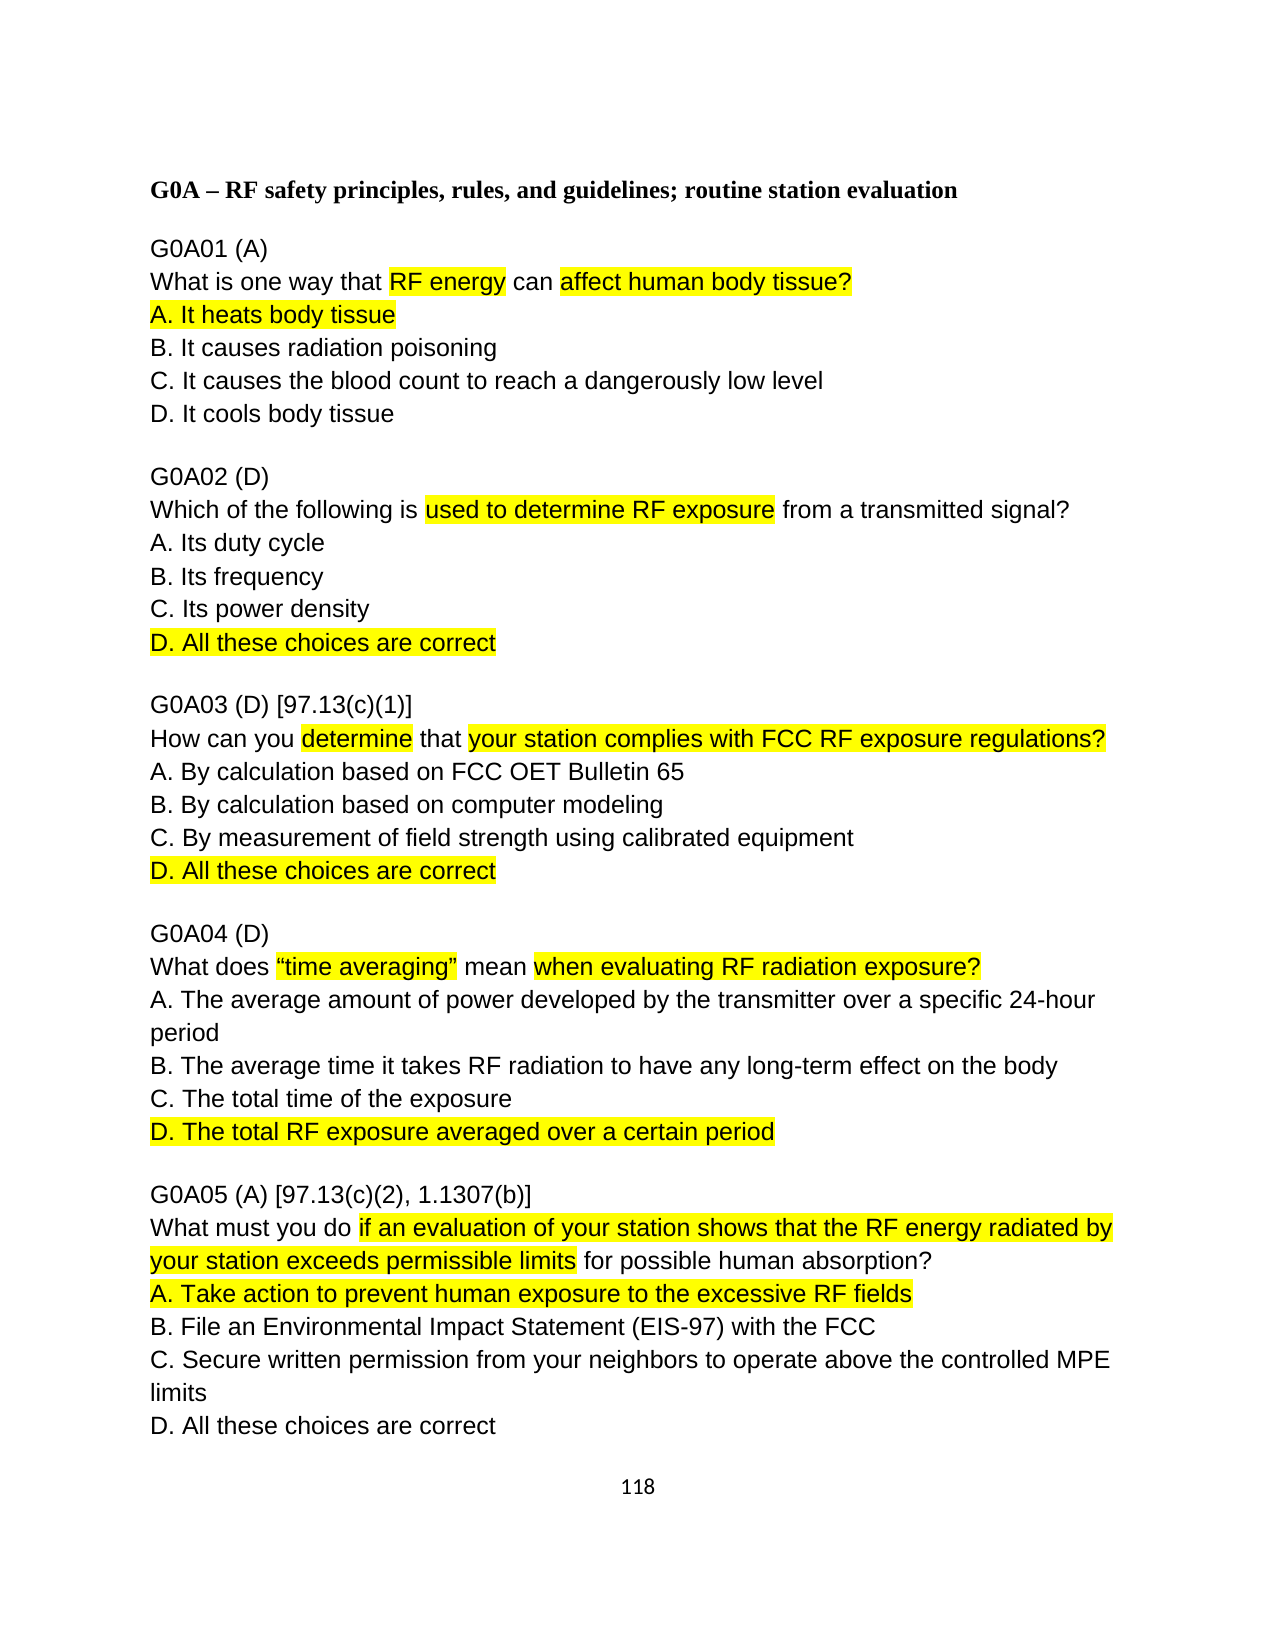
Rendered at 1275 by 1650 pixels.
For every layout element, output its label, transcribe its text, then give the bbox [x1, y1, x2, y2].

text G0A02 (D) Which of the following is used to determine RF exposure from a transmitted signal? A. Its duty cycle B. Its frequency C. Its power density D. All these choices are correct [150, 462, 1125, 656]
subtitle G0A – RF safety principles, rules, and guidelines; routine station evaluation [150, 176, 1125, 204]
text G0A05 (A) [97.13(c)(2), 1.1307(b)] What must you do if an evaluation of your station shows that the RF energy radiated by your station exceeds permissible limits for possible human absorption? A. Take action to prevent human exposure to the excessive RF fields B. File an Environmental Impact Statement (EIS-97) with the FCC C. Secure written permission from your neighbors to operate above the controlled MPE limits D. All these choices are correct [150, 1180, 1125, 1440]
text G0A03 (D) [97.13(c)(1)] How can you determine that your station complies with FCC RF exposure regulations? A. By calculation based on FCC OET Bulletin 65 B. By calculation based on computer modeling C. By measurement of field strength using calibrated equipment D. All these choices are correct [150, 691, 1125, 884]
text G0A04 (D) What does “time averaging” mean when evaluating RF radiation exposure? A. The average amount of power developed by the transmitter over a specific 24-hour period B. The average time it takes RF radiation to have any long-term effect on the body C. The total time of the exposure D. The total RF exposure averaged over a certain period [150, 919, 1125, 1146]
text G0A01 (A) What is one way that RF energy can affect human body tissue? A. It heats body tissue B. It causes radiation poisoning C. It causes the blood count to reach a dangerously low level D. It cools body tissue [150, 234, 1125, 428]
